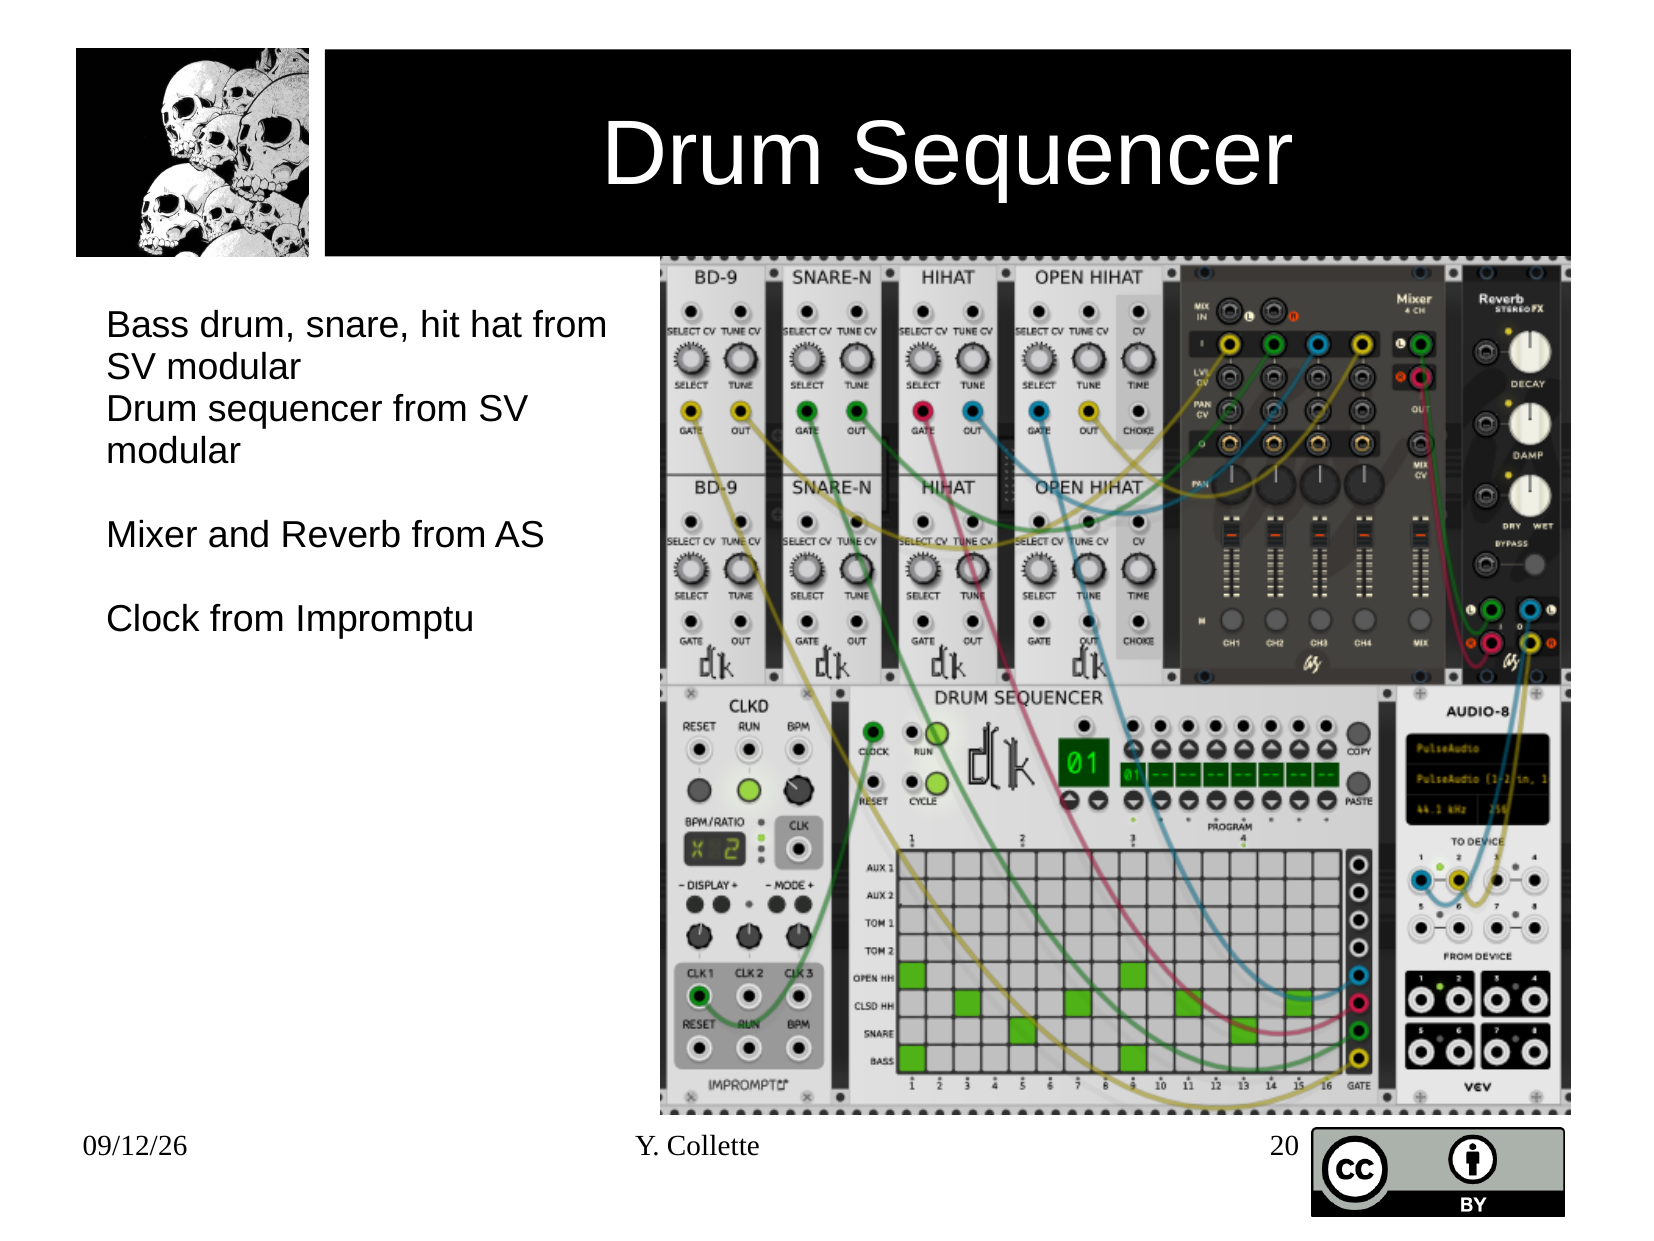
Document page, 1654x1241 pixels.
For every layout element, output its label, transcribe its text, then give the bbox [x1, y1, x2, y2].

title Drum Sequencer [324, 49, 1571, 257]
picture [660, 256, 1571, 1115]
picture [1311, 1127, 1565, 1217]
picture [76, 48, 309, 257]
text_box Bass drum, snare, hit hat from SV modular Drum sequencer from SV modular Mixer and Reverb from AS Clock from Impromptu [91, 295, 638, 647]
